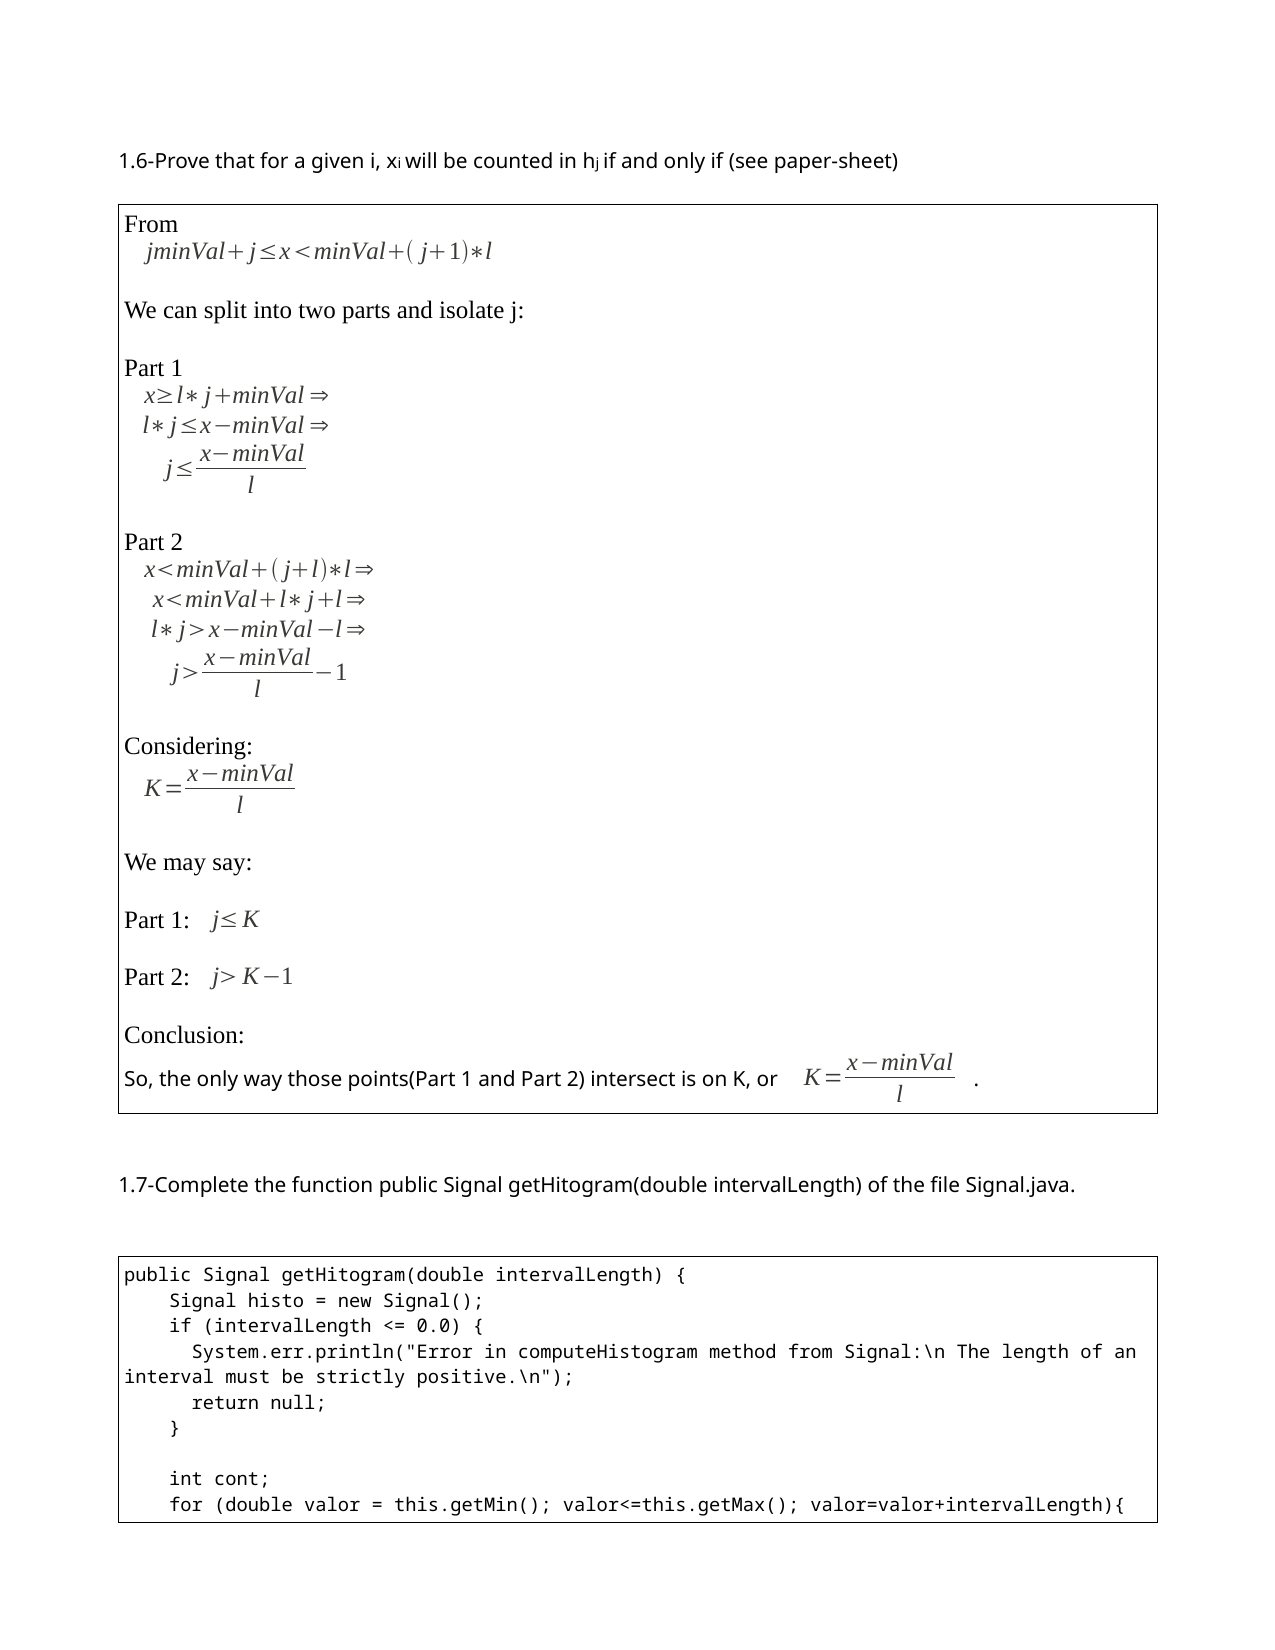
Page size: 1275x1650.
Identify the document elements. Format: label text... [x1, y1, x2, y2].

table_header public Signal getHitogram(double intervalLength) { Signal histo = new Signal(); if (intervalLength <= 0.0) { System.err.println("Error in computeHistogram method from Signal:\n The length of an interval must be strictly positive.\n"); return null; } int cont; for (double valor = this.getMin(); valor<=this.getMax(); valor=valor+intervalLength){ [119, 1257, 1157, 1522]
table_header From We can split into two parts and isolate j: Part 1 Part 2 Considering: We may say: Part 1: Part 2: Conclusion: So, the only way those points(Part 1 and Part 2) intersect is on K, or . [119, 205, 1157, 1113]
text 1.7-Complete the function public Signal getHitogram(double intervalLength) of the file Signal.java. [118, 1170, 1157, 1199]
text 1.6-Prove that for a given i, xi will be counted in hj if and only if (see paper-sheet) [118, 147, 1157, 175]
